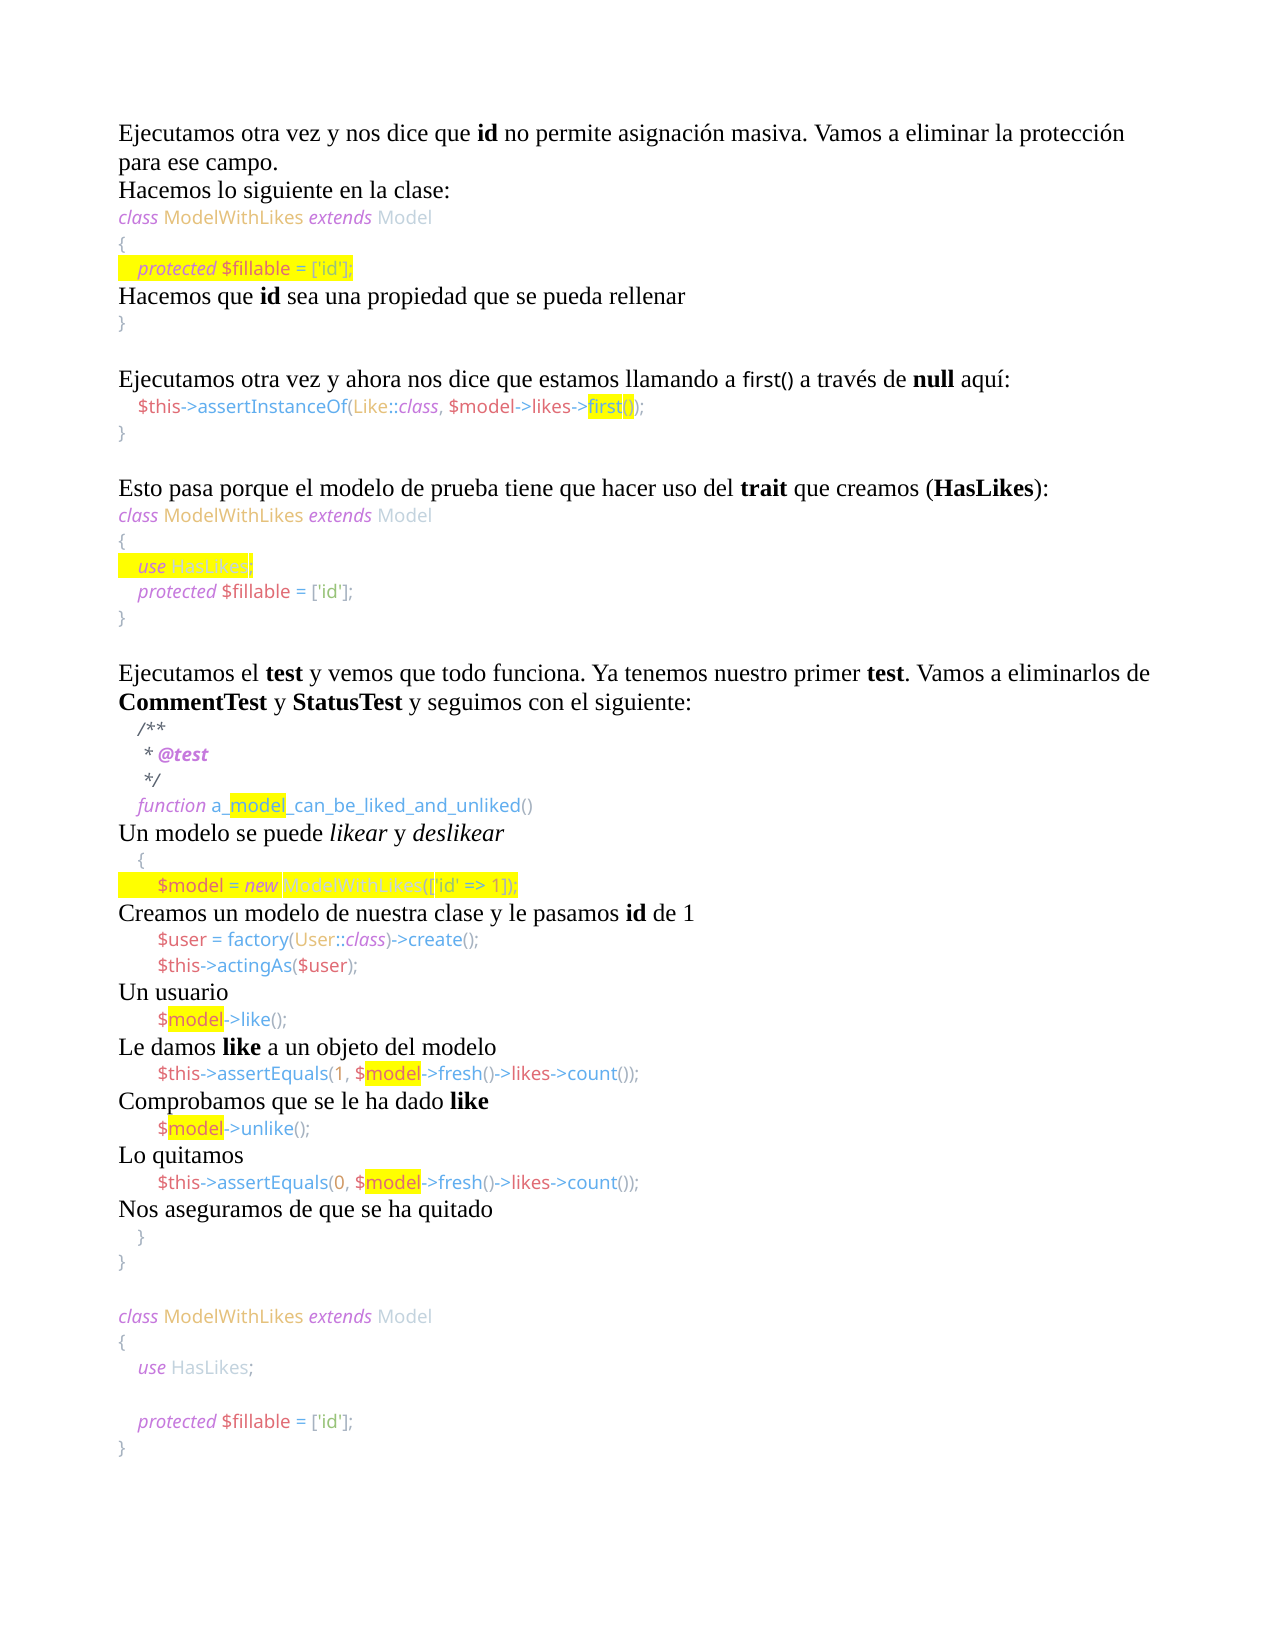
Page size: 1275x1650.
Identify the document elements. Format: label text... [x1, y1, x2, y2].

text class ModelWithLikes extends Model { protected $fillable = ['id']; Hacemos que id sea una propiedad que se pueda rellenar [118, 204, 1157, 310]
text Ejecutamos otra vez y ahora nos dice que estamos llamando a first() a través de null aquí: $this->assertInstanceOf(Like::class, $model->likes->first()); } [118, 364, 1157, 444]
text Ejecutamos el test y vemos que todo funciona. Ya tenemos nuestro primer test. Vamos a eliminarlos de CommentTest y StatusTest y seguimos con el siguiente: [118, 658, 1157, 716]
text class ModelWithLikes extends Model { use HasLikes; protected $fillable = ['id']; } [118, 502, 1157, 629]
text Esto pasa porque el modelo de prueba tiene que hacer uso del trait que creamos (HasLikes): [118, 473, 1157, 502]
text Ejecutamos otra vez y nos dice que id no permite asignación masiva. Vamos a eliminar la protección para ese campo. [118, 118, 1157, 176]
text } [118, 310, 1157, 335]
text /** * @test */ function a_model_can_be_liked_and_unliked() Un modelo se puede likear y deslikear [118, 716, 1157, 847]
text Hacemos lo siguiente en la clase: [118, 176, 1157, 204]
text { $model = new ModelWithLikes(['id' => 1]); Creamos un modelo de nuestra clase y le pasamos id de 1 $user = factory(User::class)->create(); $this->actingAs($user); Un usuario $model->like(); Le damos like a un objeto del modelo $this->assertEquals(1, $model->fresh()->likes->count()); Comprobamos que se le ha dado like $model->unlike(); Lo quitamos $this->assertEquals(0, $model->fresh()->likes->count()); [118, 847, 1157, 1194]
text Nos aseguramos de que se ha quitado } } class ModelWithLikes extends Model { use HasLikes; protected $fillable = ['id']; } [118, 1194, 1157, 1459]
